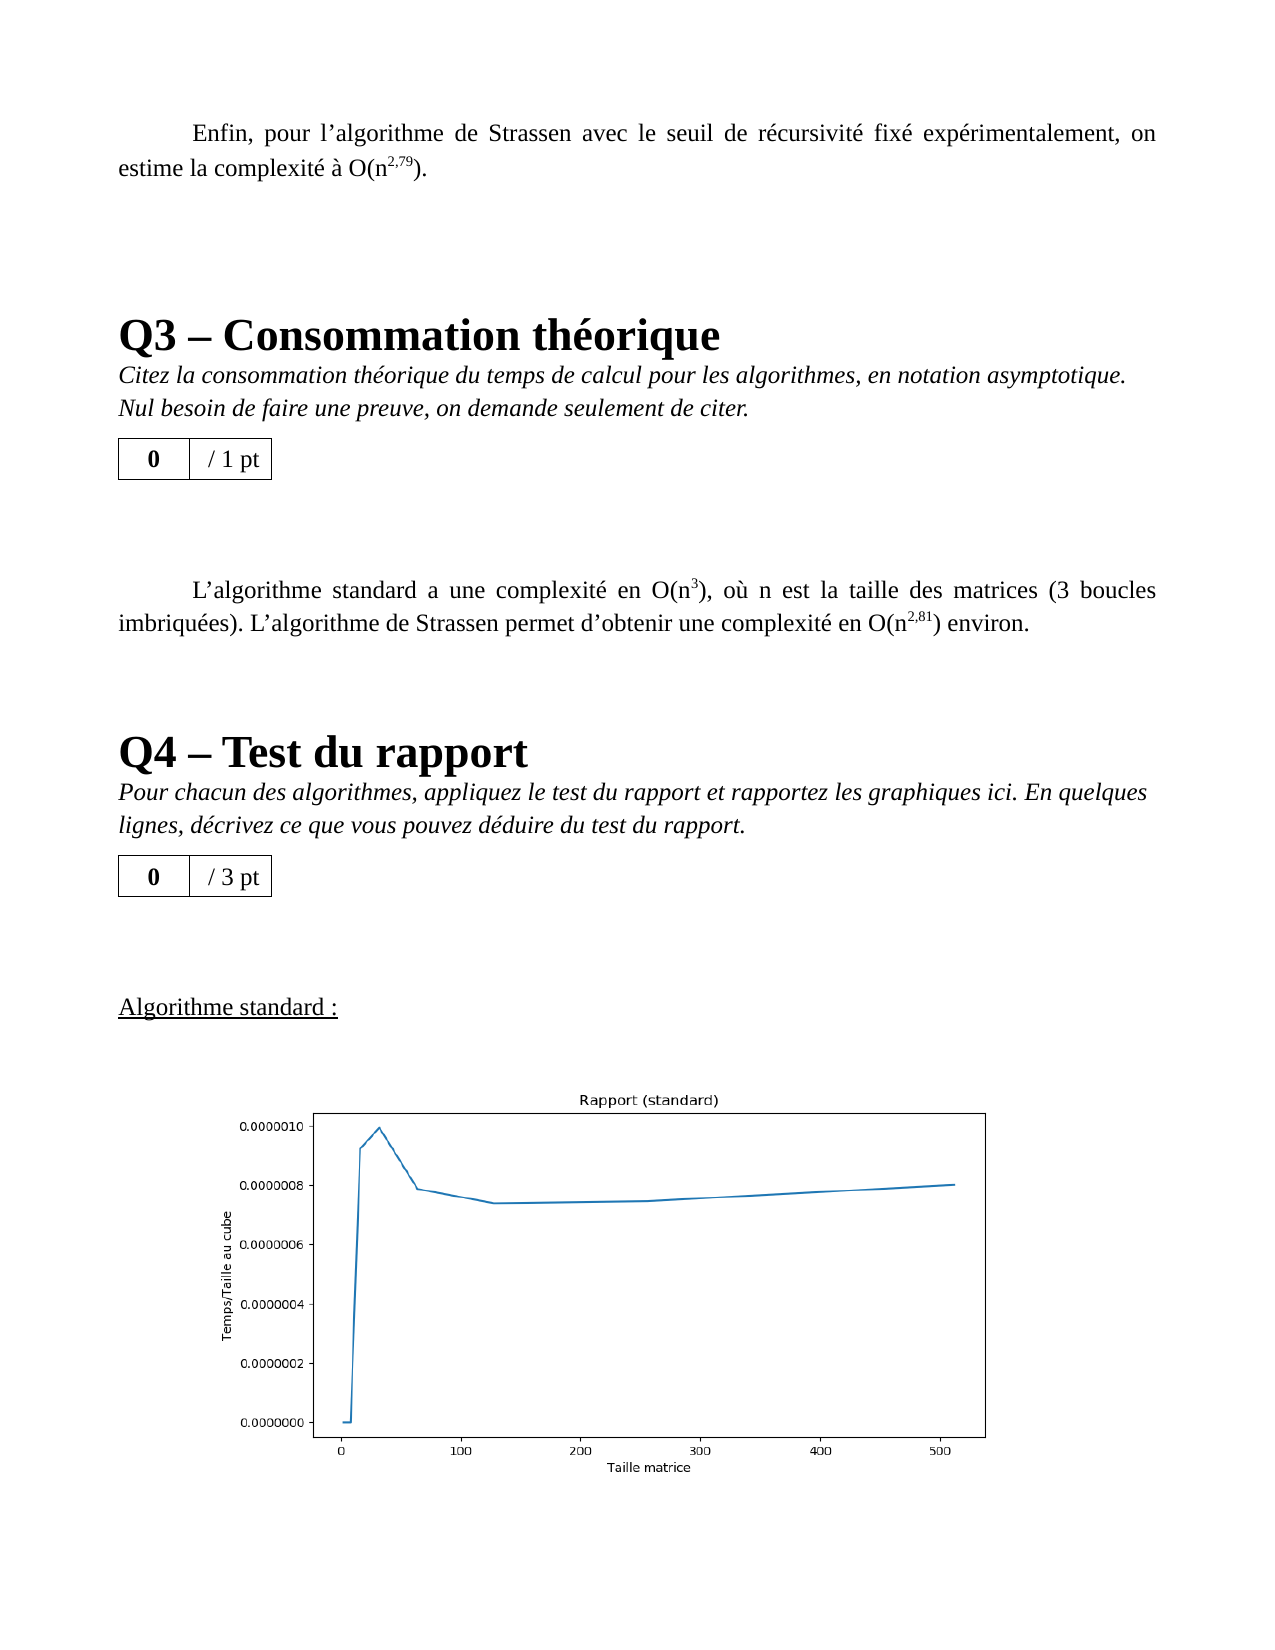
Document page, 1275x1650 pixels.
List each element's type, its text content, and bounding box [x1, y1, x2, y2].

text Pour chacun des algorithmes, appliquez le test du rapport et rapportez les graphiques ici. En quelques lignes, décrivez ce que vous pouvez déduire du test du rapport. [118, 777, 1157, 839]
table_header 0 [119, 856, 189, 896]
picture [204, 1062, 1071, 1483]
text L’algorithme standard a une complexité en O(n3), où n est la taille des matrices (3 boucles imbriquées). L’algorithme de Strassen permet d’obtenir une complexité en O(n2,81) environ. [118, 575, 1157, 637]
subtitle Q3 – Consommation théorique [118, 307, 1157, 360]
table_header 0 [119, 439, 189, 479]
table_header / 3 pt [190, 856, 271, 896]
text Citez la consommation théorique du temps de calcul pour les algorithmes, en notation asymptotique. Nul besoin de faire une preuve, on demande seulement de citer. [118, 360, 1157, 422]
table_header / 1 pt [190, 439, 271, 479]
text Enfin, pour l’algorithme de Strassen avec le seuil de récursivité fixé expérimentalement, on estime la complexité à O(n2,79). [118, 118, 1157, 181]
text Algorithme standard : [118, 992, 1157, 1021]
subtitle Q4 – Test du rapport [118, 724, 1157, 777]
